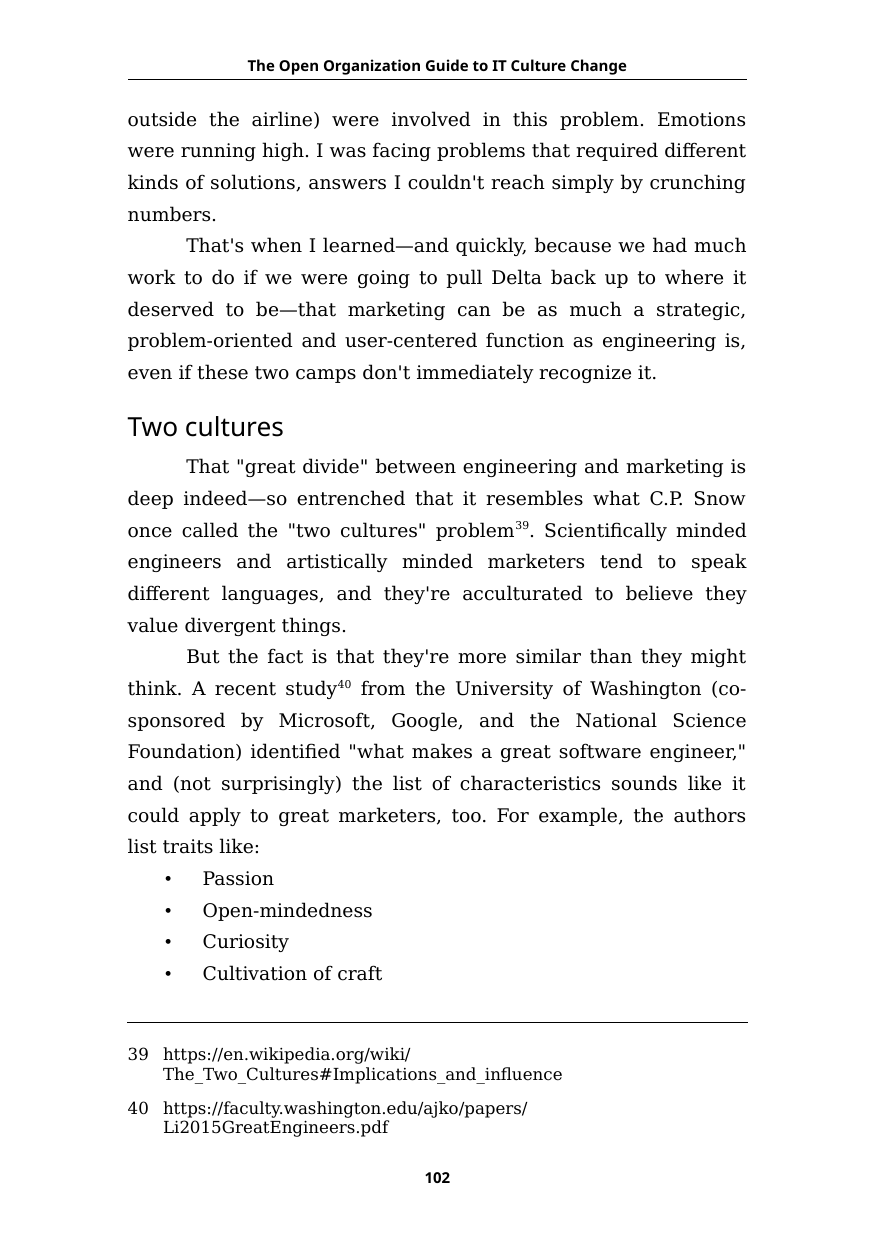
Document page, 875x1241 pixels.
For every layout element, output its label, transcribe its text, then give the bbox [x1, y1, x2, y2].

list Open-mindedness [165, 900, 747, 922]
text That's when I learned—and quickly, because we had much work to do if we were going to pull Delta back up to where it deserved to be—that marketing can be as much a strategic, problem-oriented and user-centered function as engineering is, even if these two camps don't immediately recognize it. [127, 235, 747, 384]
text https://en.wikipedia.org/wiki/The_Two_Cultures#Implications_and_influence [127, 1045, 747, 1084]
text But the fact is that they're more similar than they might think. A recent study from the University of Washington (co-sponsored by Microsoft, Google, and the National Science Foundation) identified "what makes a great software engineer," and (not surprisingly) the list of characteristics sounds like it could apply to great marketers, too. For example, the authors list traits like: [127, 647, 747, 858]
list Passion [165, 868, 747, 890]
list Curiosity [165, 932, 747, 953]
text https://faculty.washington.edu/ajko/papers/Li2015GreatEngineers.pdf [127, 1099, 747, 1138]
subtitle Two cultures [127, 408, 747, 444]
text That "great divide" between engineering and marketing is deep indeed—so entrenched that it resembles what C.P. Snow once called the "two cultures" problem. Scientifically minded engineers and artistically minded marketers tend to speak different languages, and they're acculturated to believe they value divergent things. [127, 457, 747, 637]
list Cultivation of craft [165, 963, 747, 985]
text outside the airline) were involved in this problem. Emotions were running high. I was facing problems that required different kinds of solutions, answers I couldn't reach simply by crunching numbers. [127, 109, 747, 226]
